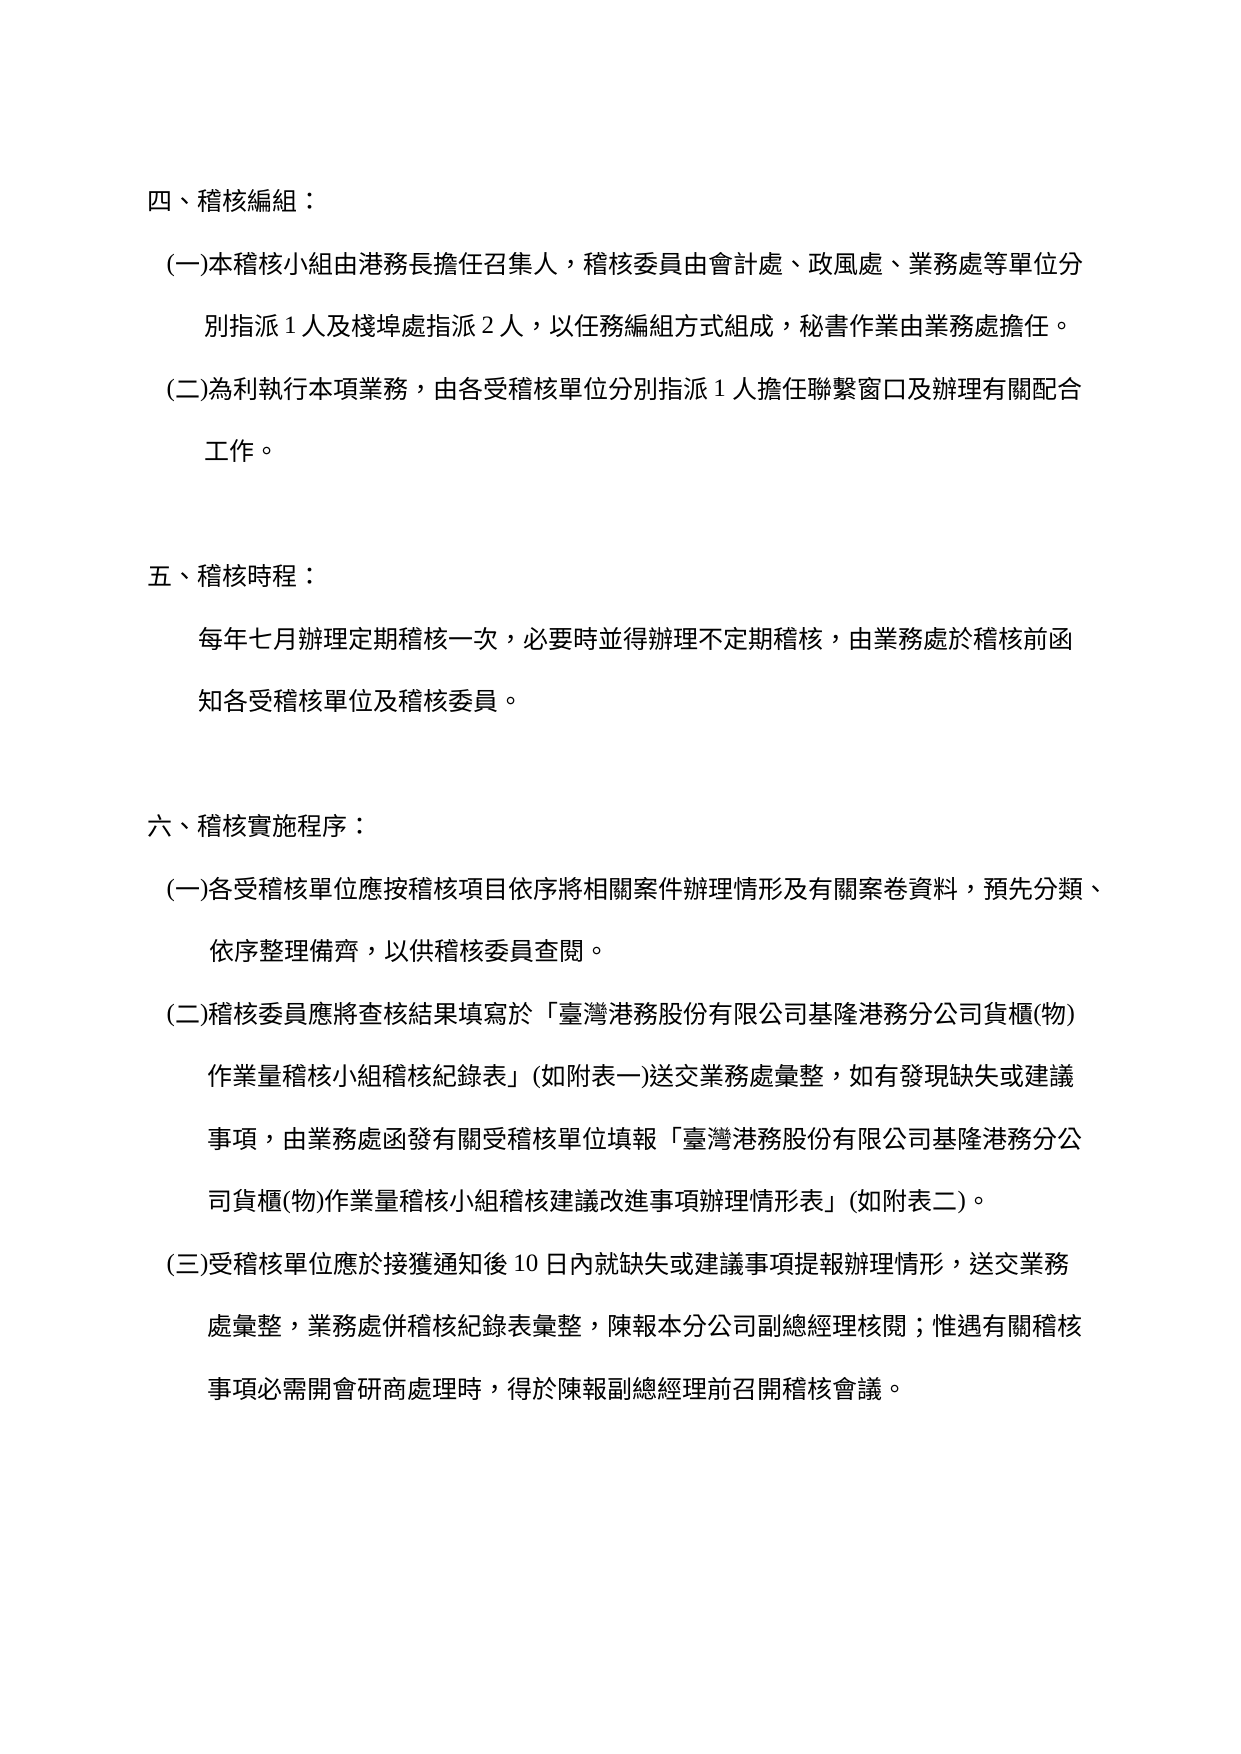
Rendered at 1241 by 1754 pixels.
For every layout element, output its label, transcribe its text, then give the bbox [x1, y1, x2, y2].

text 五、稽核時程： [148, 533, 1092, 596]
text (一)各受稽核單位應按稽核項目依序將相關案件辦理情形及有關案卷資料，預先分類、依序整理備齊，以供稽核委員查閱。 [166, 846, 1092, 971]
text (二)稽核委員應將查核結果填寫於「臺灣港務股份有限公司基隆港務分公司貨櫃(物)作業量稽核小組稽核紀錄表」(如附表一)送交業務處彙整，如有發現缺失或建議事項，由業務處函發有關受稽核單位填報「臺灣港務股份有限公司基隆港務分公司貨櫃(物)作業量稽核小組稽核建議改進事項辦理情形表」(如附表二)。 [166, 971, 1092, 1221]
text 四、稽核編組： [148, 158, 1092, 221]
text (一)本稽核小組由港務長擔任召集人，稽核委員由會計處、政風處、業務處等單位分別指派1人及棧埠處指派2人，以任務編組方式組成，秘書作業由業務處擔任。 [166, 221, 1092, 346]
text 每年七月辦理定期稽核一次，必要時並得辦理不定期稽核，由業務處於稽核前函知各受稽核單位及稽核委員。 [199, 596, 1092, 721]
text 六、稽核實施程序： [148, 783, 1092, 846]
text (二)為利執行本項業務，由各受稽核單位分別指派1 人擔任聯繫窗口及辦理有關配合工作。 [166, 346, 1092, 471]
text (三)受稽核單位應於接獲通知後10 日內就缺失或建議事項提報辦理情形，送交業務處彙整，業務處併稽核紀錄表彙整，陳報本分公司副總經理核閱；惟遇有關稽核事項必需開會研商處理時，得於陳報副總經理前召開稽核會議。 [166, 1221, 1092, 1408]
